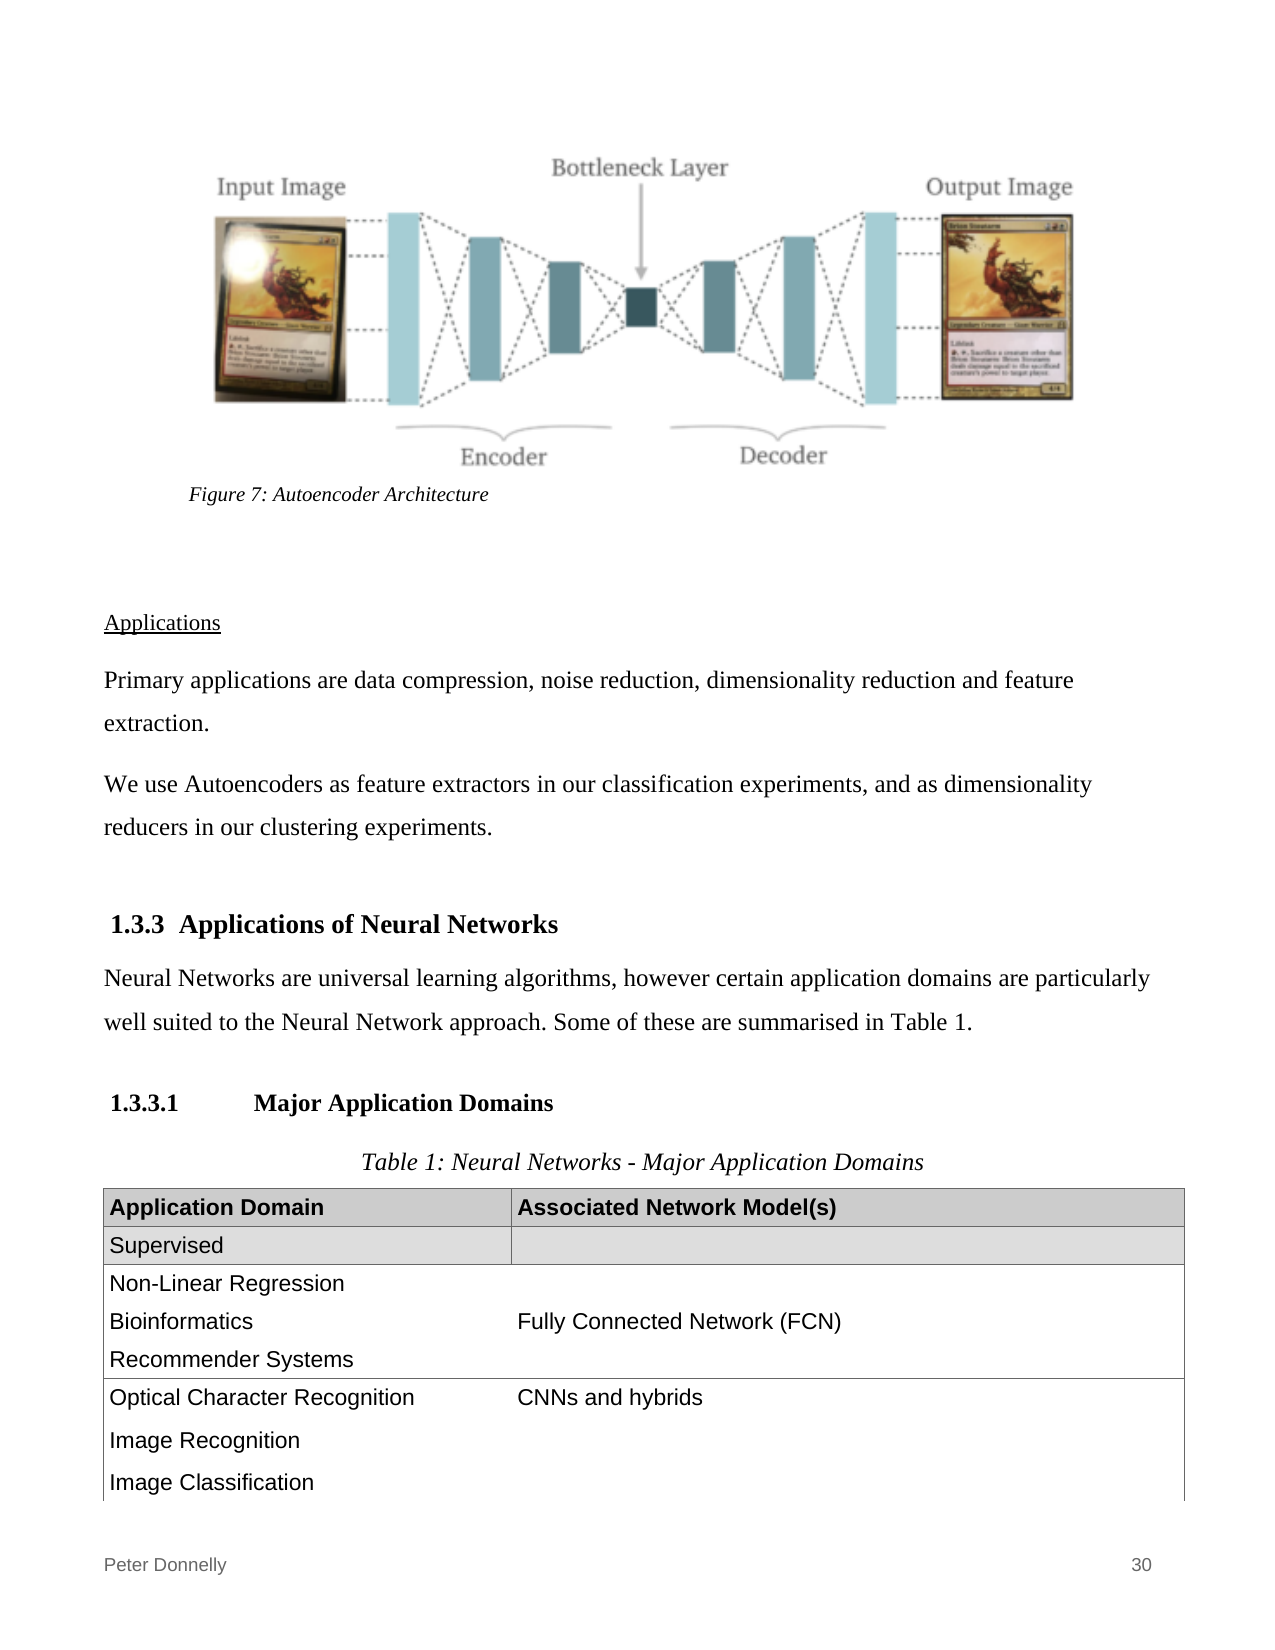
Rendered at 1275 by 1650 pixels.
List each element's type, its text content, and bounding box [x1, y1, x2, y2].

picture [188, 147, 1103, 482]
table_header Application Domain [104, 1189, 511, 1226]
text Primary applications are data compression, noise reduction, dimensionality reduction and feature extraction. [103, 665, 1181, 737]
text We use Autoencoders as feature extractors in our classification experiments, and as dimensionality reducers in our clustering experiments. [103, 769, 1181, 841]
table_cell Bioinformatics [104, 1302, 511, 1340]
text Figure 7: Autoencoder Architecture [188, 482, 1102, 506]
table_cell [512, 1227, 1184, 1264]
table_cell Optical Character Recognition [104, 1379, 511, 1416]
table_cell Image Classification [104, 1463, 511, 1501]
table_cell Supervised [104, 1227, 511, 1264]
text Table 1: Neural Networks - Major Application Domains [103, 1147, 1181, 1176]
table_cell Fully Connected Network (FCN) [511, 1265, 1184, 1378]
table_header Associated Network Model(s) [512, 1189, 1184, 1226]
table_cell Non-Linear Regression [104, 1265, 511, 1302]
text Neural Networks are universal learning algorithms, however certain application domains are particularly well suited to the Neural Network approach. Some of these are summarised in Table 1. [103, 963, 1181, 1035]
subtitle Applications [86, 609, 1181, 636]
table_cell Recommender Systems [104, 1340, 511, 1378]
subtitle Applications of Neural Networks [103, 909, 1181, 940]
subtitle Major Application Domains [103, 1088, 1181, 1117]
table_cell CNNs and hybrids [511, 1379, 1184, 1501]
table_cell Image Recognition [104, 1416, 511, 1463]
